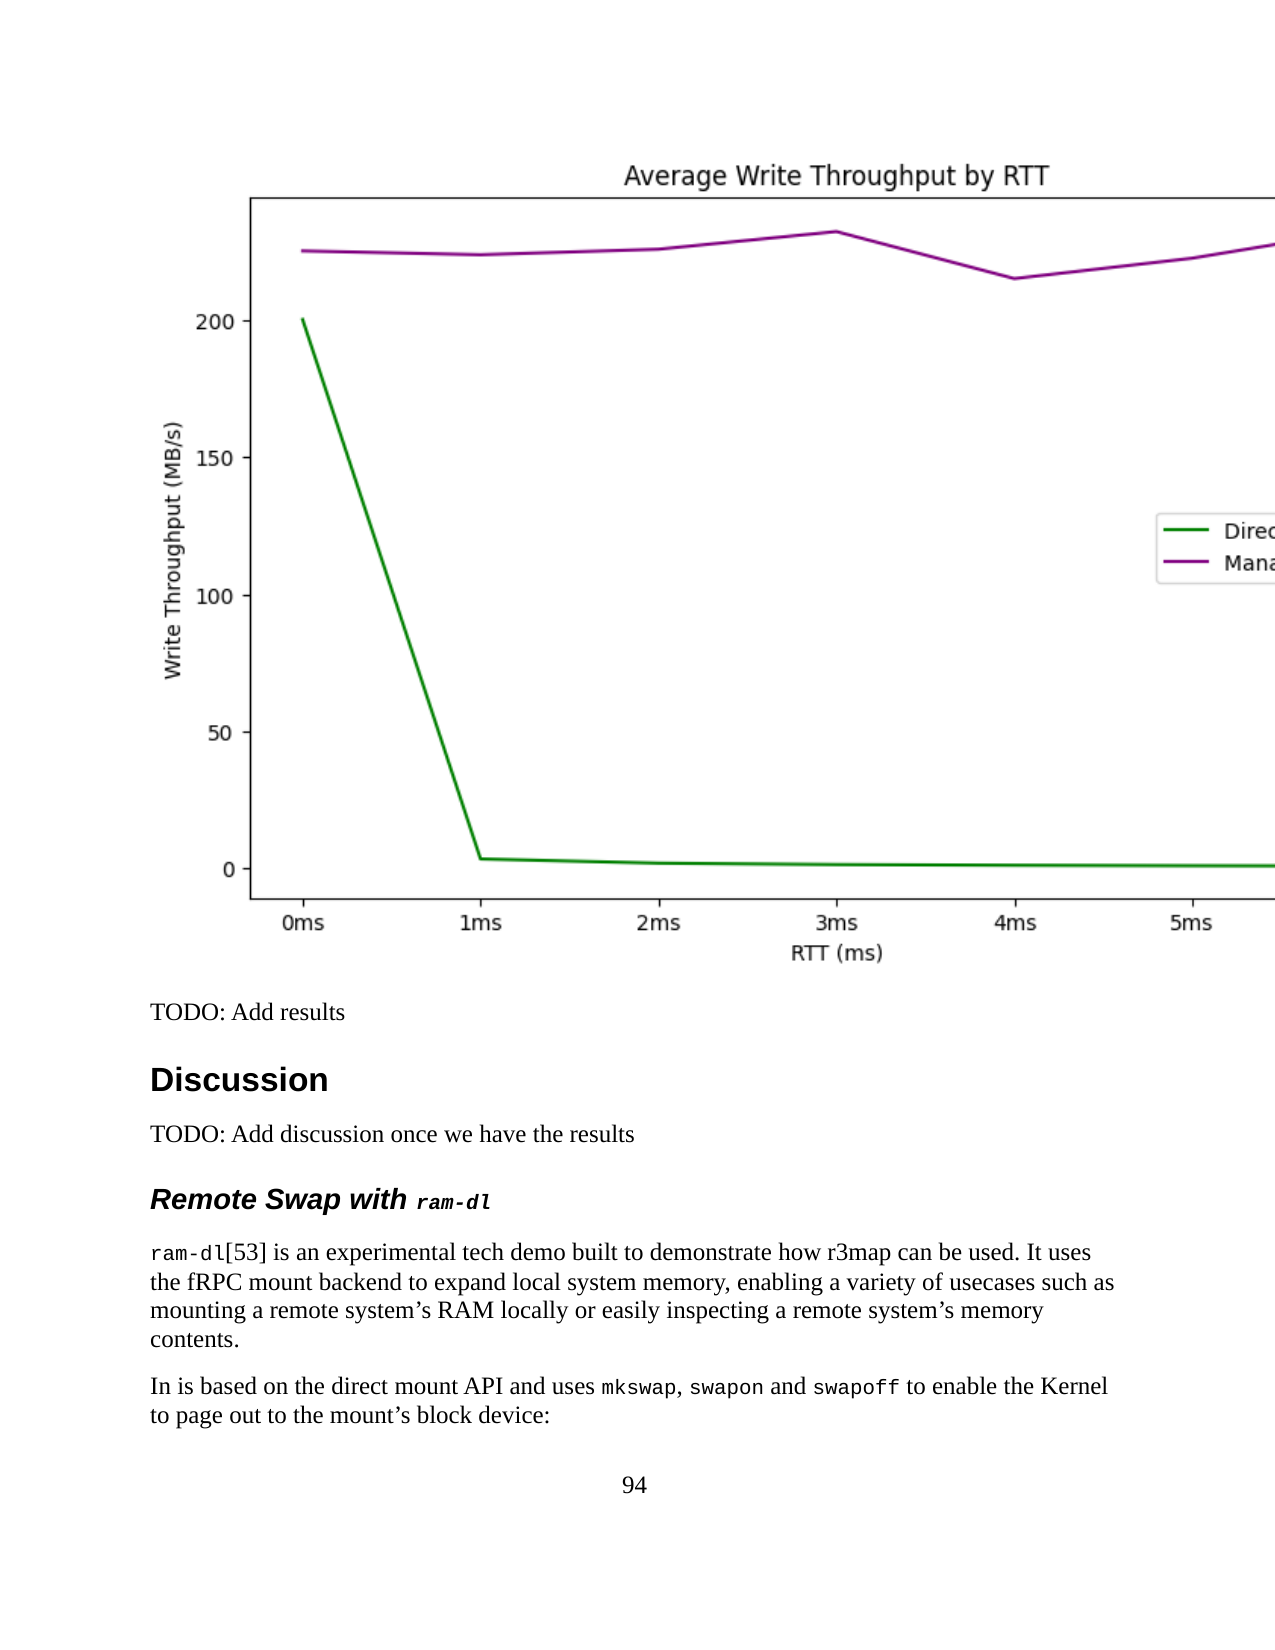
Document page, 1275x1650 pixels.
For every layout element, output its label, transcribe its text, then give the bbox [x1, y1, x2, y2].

text In is based on the direct mount API and uses mkswap, swapon and swapoff to enable the Kernel to page out to the mount’s block device: [150, 1371, 1125, 1429]
subtitle Remote Swap with ram-dl [150, 1182, 1125, 1216]
text ram-dl[53] is an experimental tech demo built to demonstrate how r3map can be used. It uses the fRPC mount backend to expand local system memory, enabling a variety of usecases such as mounting a remote system’s RAM locally or easily inspecting a remote system’s memory contents. [150, 1237, 1125, 1353]
picture [150, 150, 1275, 979]
subtitle Discussion [150, 1059, 1125, 1098]
text TODO: Add discussion once we have the results [150, 1119, 1125, 1148]
text TODO: Add results [150, 997, 1125, 1025]
